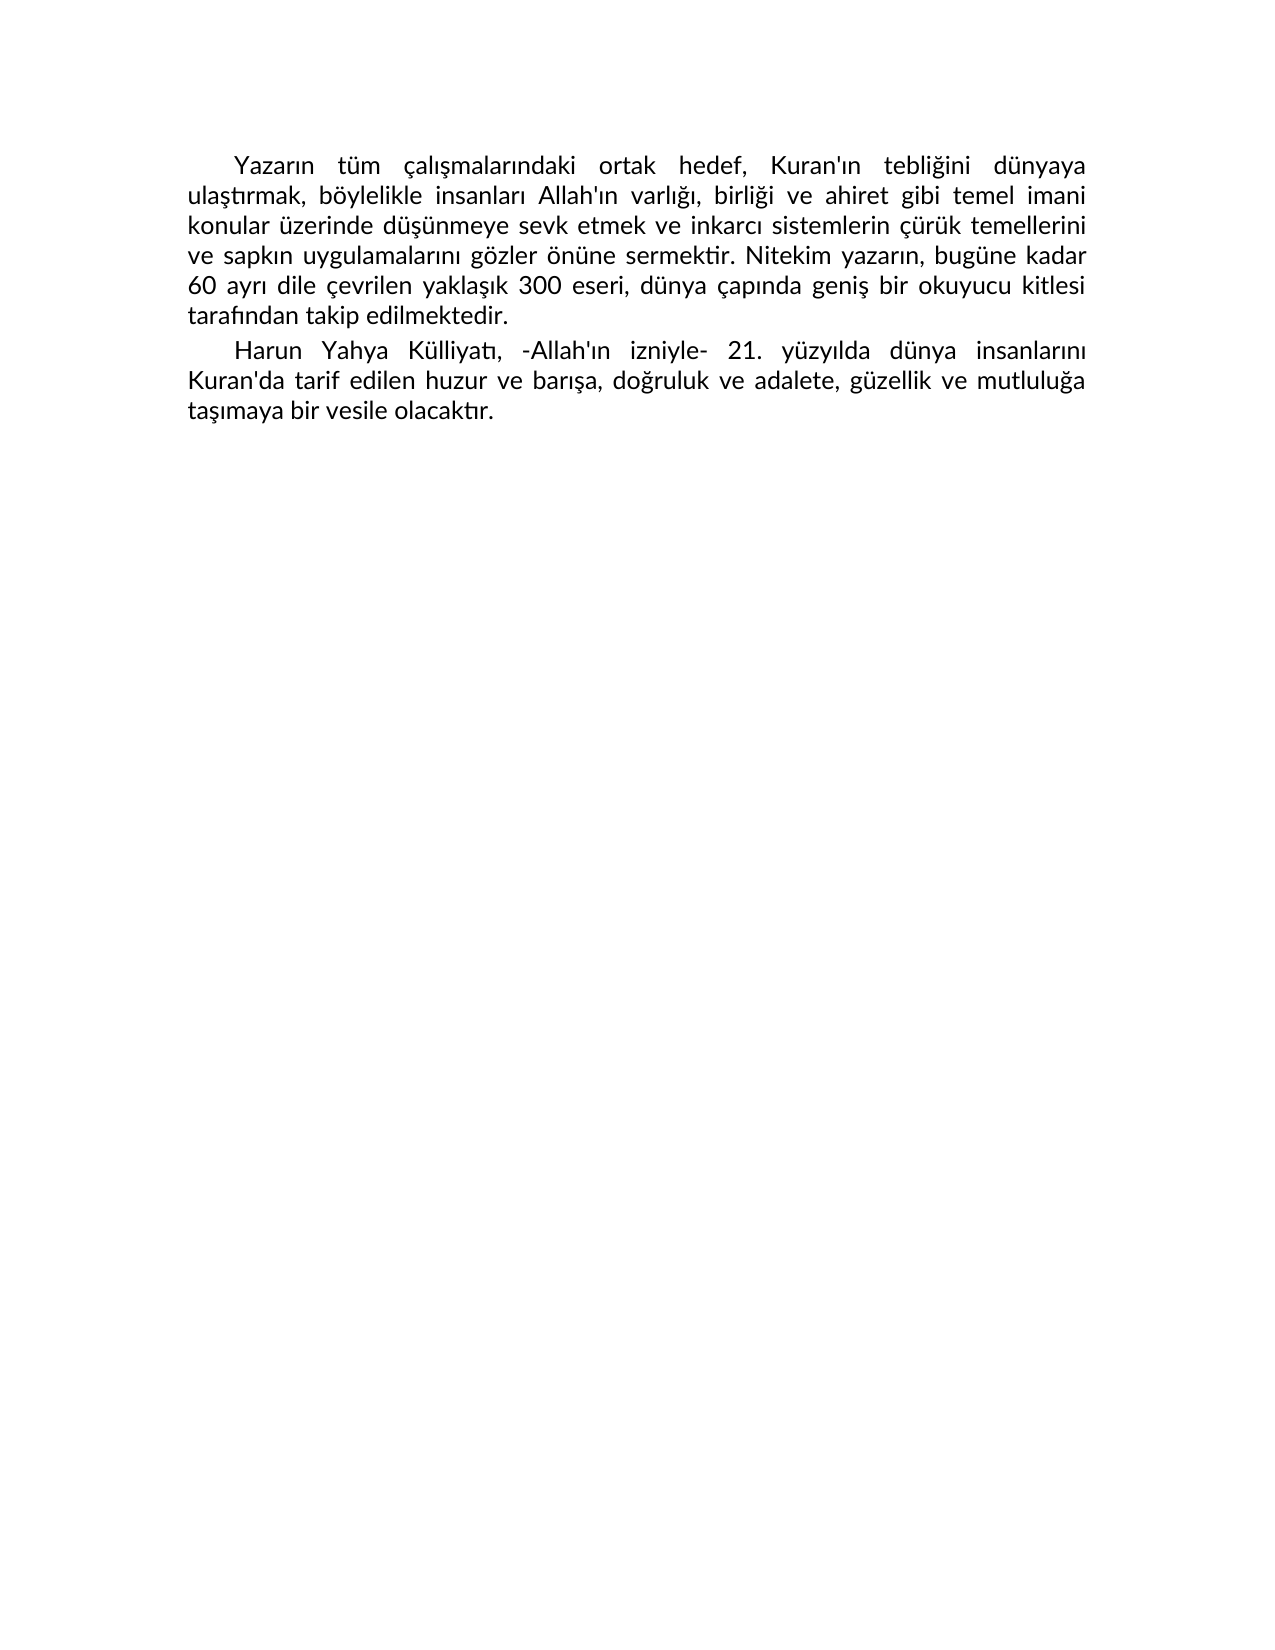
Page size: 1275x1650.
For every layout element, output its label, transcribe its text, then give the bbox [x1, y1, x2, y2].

text Yazarın tüm çalışmalarındaki ortak hedef, Kuran'ın tebliğini dünyaya ulaştırmak, böylelikle insanları Allah'ın varlığı, birliği ve ahiret gibi temel imani konular üzerinde düşünmeye sevk etmek ve inkarcı sistemlerin çürük temellerini ve sapkın uygulamalarını gözler önüne sermektir. Nitekim yazarın, bugüne kadar 60 ayrı dile çevrilen yaklaşık 300 eseri, dünya çapında geniş bir okuyucu kitlesi tarafından takip edilmektedir. [187, 150, 1087, 330]
text Harun Yahya Külliyatı, -Allah'ın izniyle- 21. yüzyılda dünya insanlarını Kuran'da tarif edilen huzur ve barışa, doğruluk ve adalete, güzellik ve mutluluğa taşımaya bir vesile olacaktır. [187, 334, 1087, 424]
